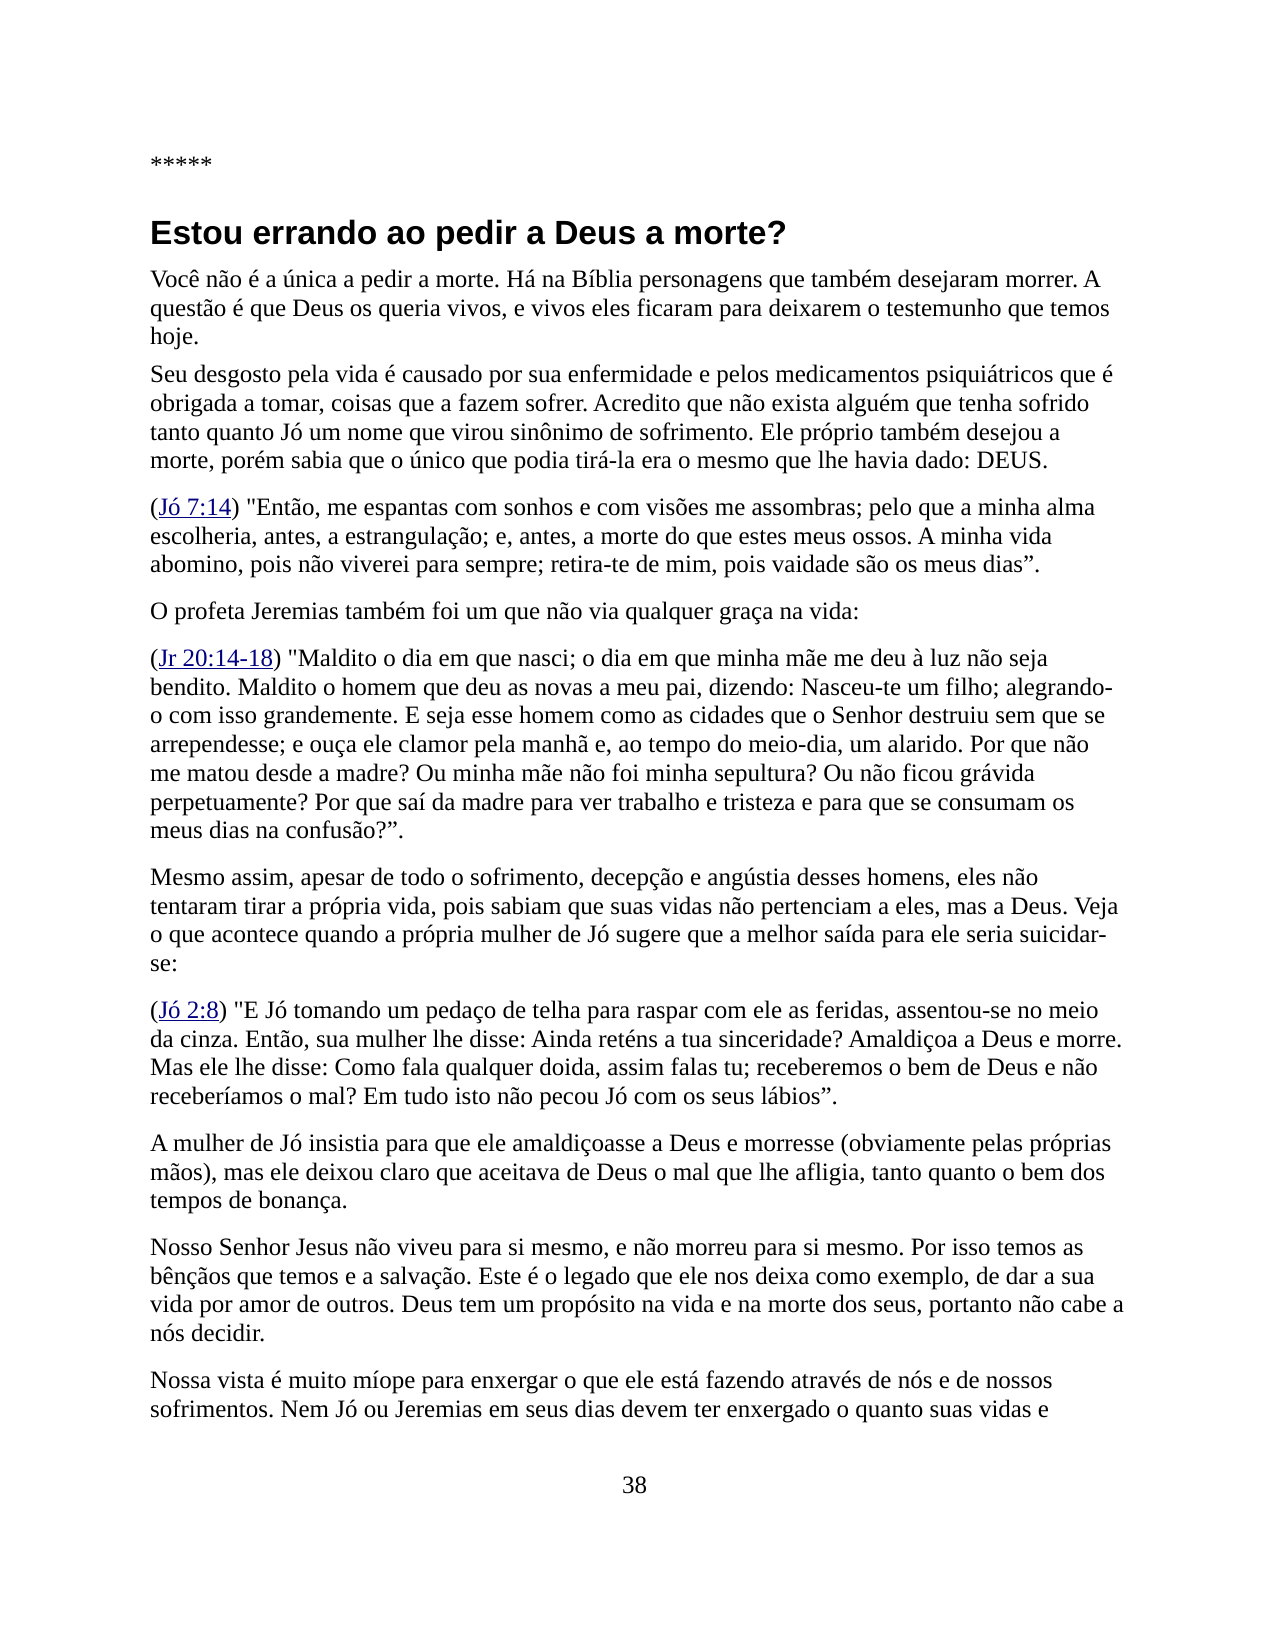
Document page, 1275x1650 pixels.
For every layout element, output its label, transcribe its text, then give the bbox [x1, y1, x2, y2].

text Nosso Senhor Jesus não viveu para si mesmo, e não morreu para si mesmo. Por isso temos as bênçãos que temos e a salvação. Este é o legado que ele nos deixa como exemplo, de dar a sua vida por amor de outros. Deus tem um propósito na vida e na morte dos seus, portanto não cabe a nós decidir. [150, 1232, 1125, 1347]
text Seu desgosto pela vida é causado por sua enfermidade e pelos medicamentos psiquiátricos que é obrigada a tomar, coisas que a fazem sofrer. Acredito que não exista alguém que tenha sofrido tanto quanto Jó um nome que virou sinônimo de sofrimento. Ele próprio também desejou a morte, porém sabia que o único que podia tirá-la era o mesmo que lhe havia dado: DEUS. [150, 359, 1125, 474]
text (Jó 2:8) "E Jó tomando um pedaço de telha para raspar com ele as feridas, assentou-se no meio da cinza. Então, sua mulher lhe disse: Ainda reténs a tua sinceridade? Amaldiçoa a Deus e morre. Mas ele lhe disse: Como fala qualquer doida, assim falas tu; receberemos o bem de Deus e não receberíamos o mal? Em tudo isto não pecou Jó com os seus lábios”. [150, 995, 1125, 1110]
text Mesmo assim, apesar de todo o sofrimento, decepção e angústia desses homens, eles não tentaram tirar a própria vida, pois sabiam que suas vidas não pertenciam a eles, mas a Deus. Veja o que acontece quando a própria mulher de Jó sugere que a melhor saída para ele seria suicidar-se: [150, 862, 1125, 977]
text (Jr 20:14-18) "Maldito o dia em que nasci; o dia em que minha mãe me deu à luz não seja bendito. Maldito o homem que deu as novas a meu pai, dizendo: Nasceu-te um filho; alegrando-o com isso grandemente. E seja esse homem como as cidades que o Senhor destruiu sem que se arrependesse; e ouça ele clamor pela manhã e, ao tempo do meio-dia, um alarido. Por que não me matou desde a madre? Ou minha mãe não foi minha sepultura? Ou não ficou grávida perpetuamente? Por que saí da madre para ver trabalho e tristeza e para que se consumam os meus dias na confusão?”. [150, 643, 1125, 844]
text Você não é a única a pedir a morte. Há na Bíblia personagens que também desejaram morrer. A questão é que Deus os queria vivos, e vivos eles ficaram para deixarem o testemunho que temos hoje. [150, 264, 1125, 350]
text ***** [150, 150, 1125, 179]
text A mulher de Jó insistia para que ele amaldiçoasse a Deus e morresse (obviamente pelas próprias mãos), mas ele deixou claro que aceitava de Deus o mal que lhe afligia, tanto quanto o bem dos tempos de bonança. [150, 1128, 1125, 1214]
text (Jó 7:14) "Então, me espantas com sonhos e com visões me assombras; pelo que a minha alma escolheria, antes, a estrangulação; e, antes, a morte do que estes meus ossos. A minha vida abomino, pois não viverei para sempre; retira-te de mim, pois vaidade são os meus dias”. [150, 492, 1125, 578]
subtitle Estou errando ao pedir a Deus a morte? [150, 213, 1125, 251]
text O profeta Jeremias também foi um que não via qualquer graça na vida: [150, 596, 1125, 625]
text Nossa vista é muito míope para enxergar o que ele está fazendo através de nós e de nossos sofrimentos. Nem Jó ou Jeremias em seus dias devem ter enxergado o quanto suas vidas e [150, 1365, 1125, 1422]
